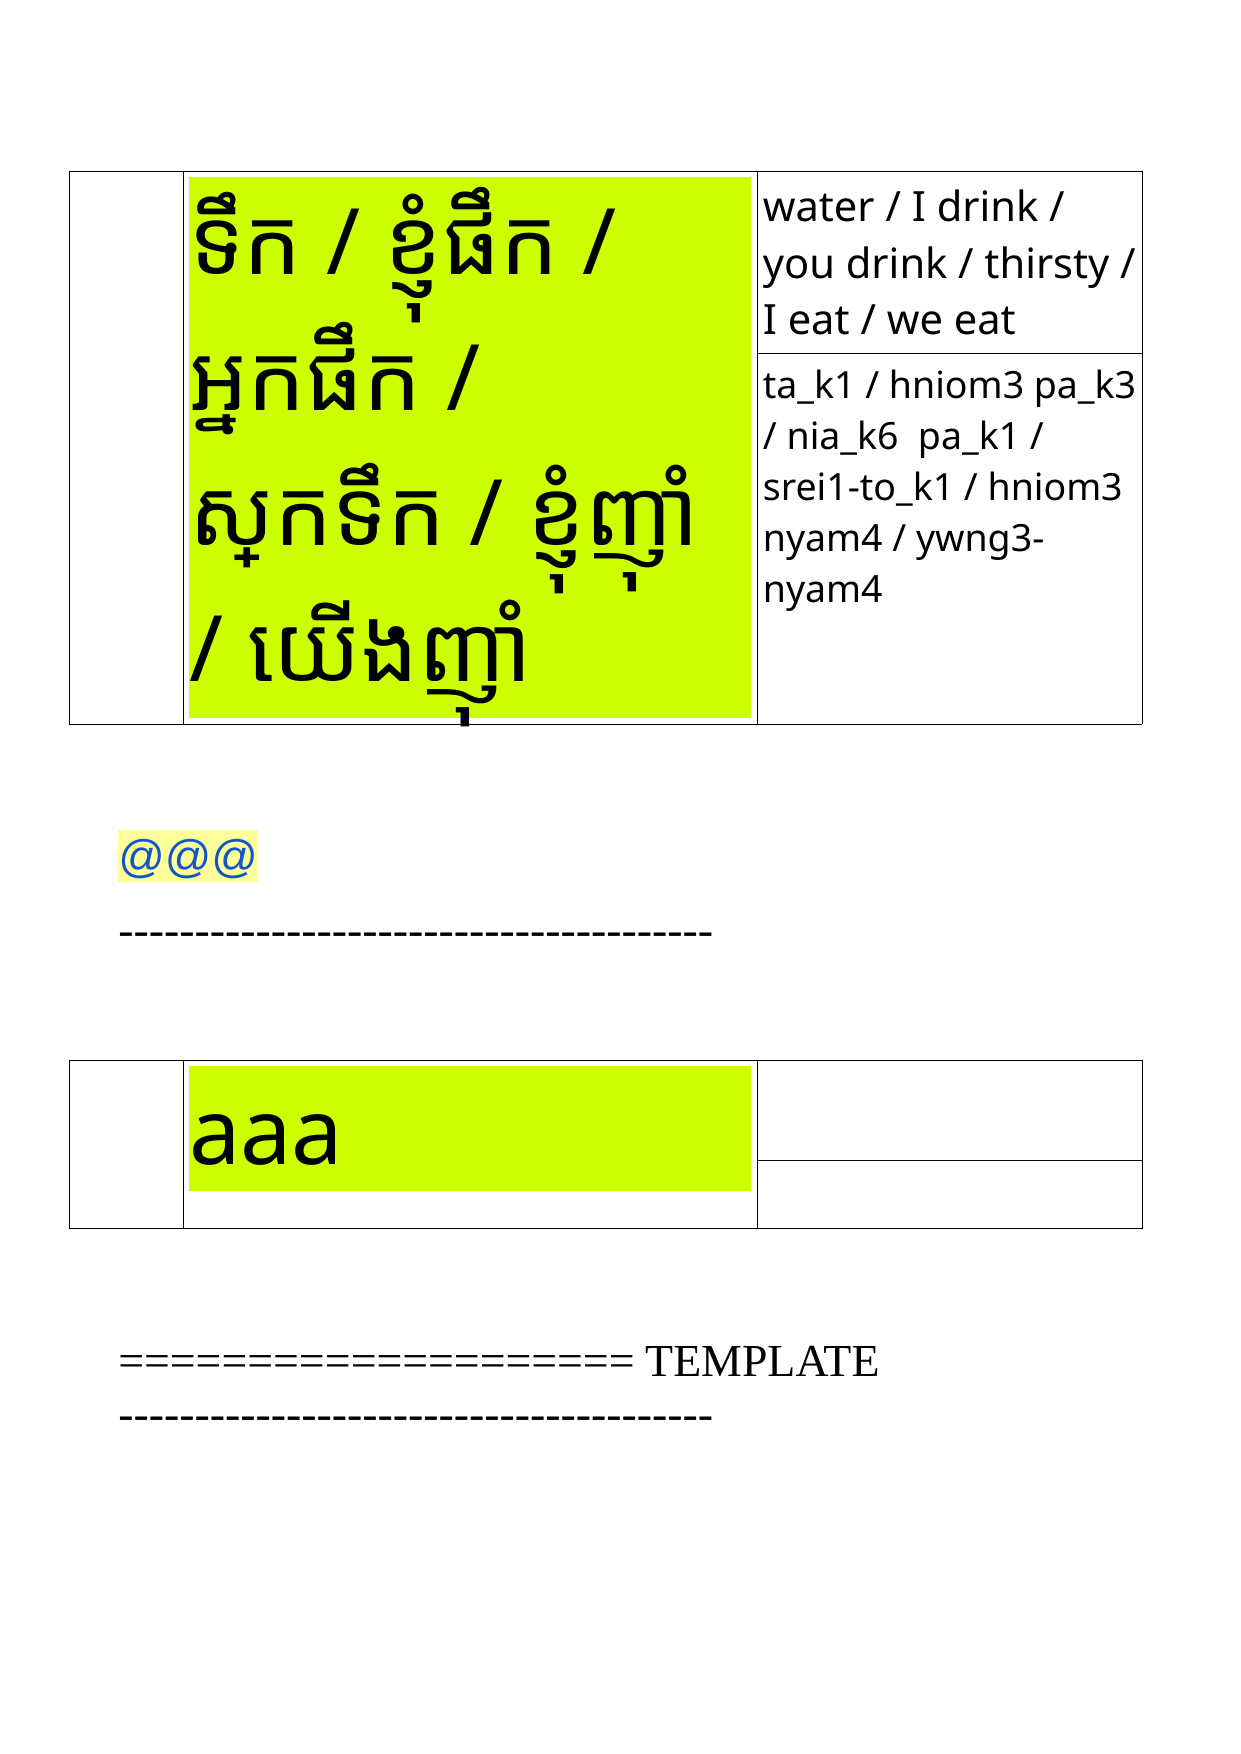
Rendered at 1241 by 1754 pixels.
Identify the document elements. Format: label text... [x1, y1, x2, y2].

table_header water / I drink / you drink / thirsty / I eat / we eat [758, 172, 1142, 353]
table_header [70, 172, 183, 724]
table_header aaa [184, 1061, 757, 1228]
text ==================== TEMPLATE [118, 1334, 1122, 1386]
table_cell [758, 1161, 1142, 1228]
table_header [70, 1061, 183, 1228]
table_header [758, 1061, 1142, 1160]
text @@@ [118, 829, 1122, 882]
text --------------------------------------- [118, 1386, 1122, 1439]
table_cell ta_k1 / hniom3 pa_k3 / nia_k6 pa_k1 / srei1-to_k1 / hniom3 nyam4 / ywng3- nyam4 [758, 354, 1142, 724]
text --------------------------------------- [118, 902, 1122, 955]
table_header ទឹក / ខ្ញុំផឹក / អ្នកផឹក / ស្រេកទឹក / ខ្ញុំញ៉ាំ / យើងញ៉ាំ [184, 172, 757, 724]
